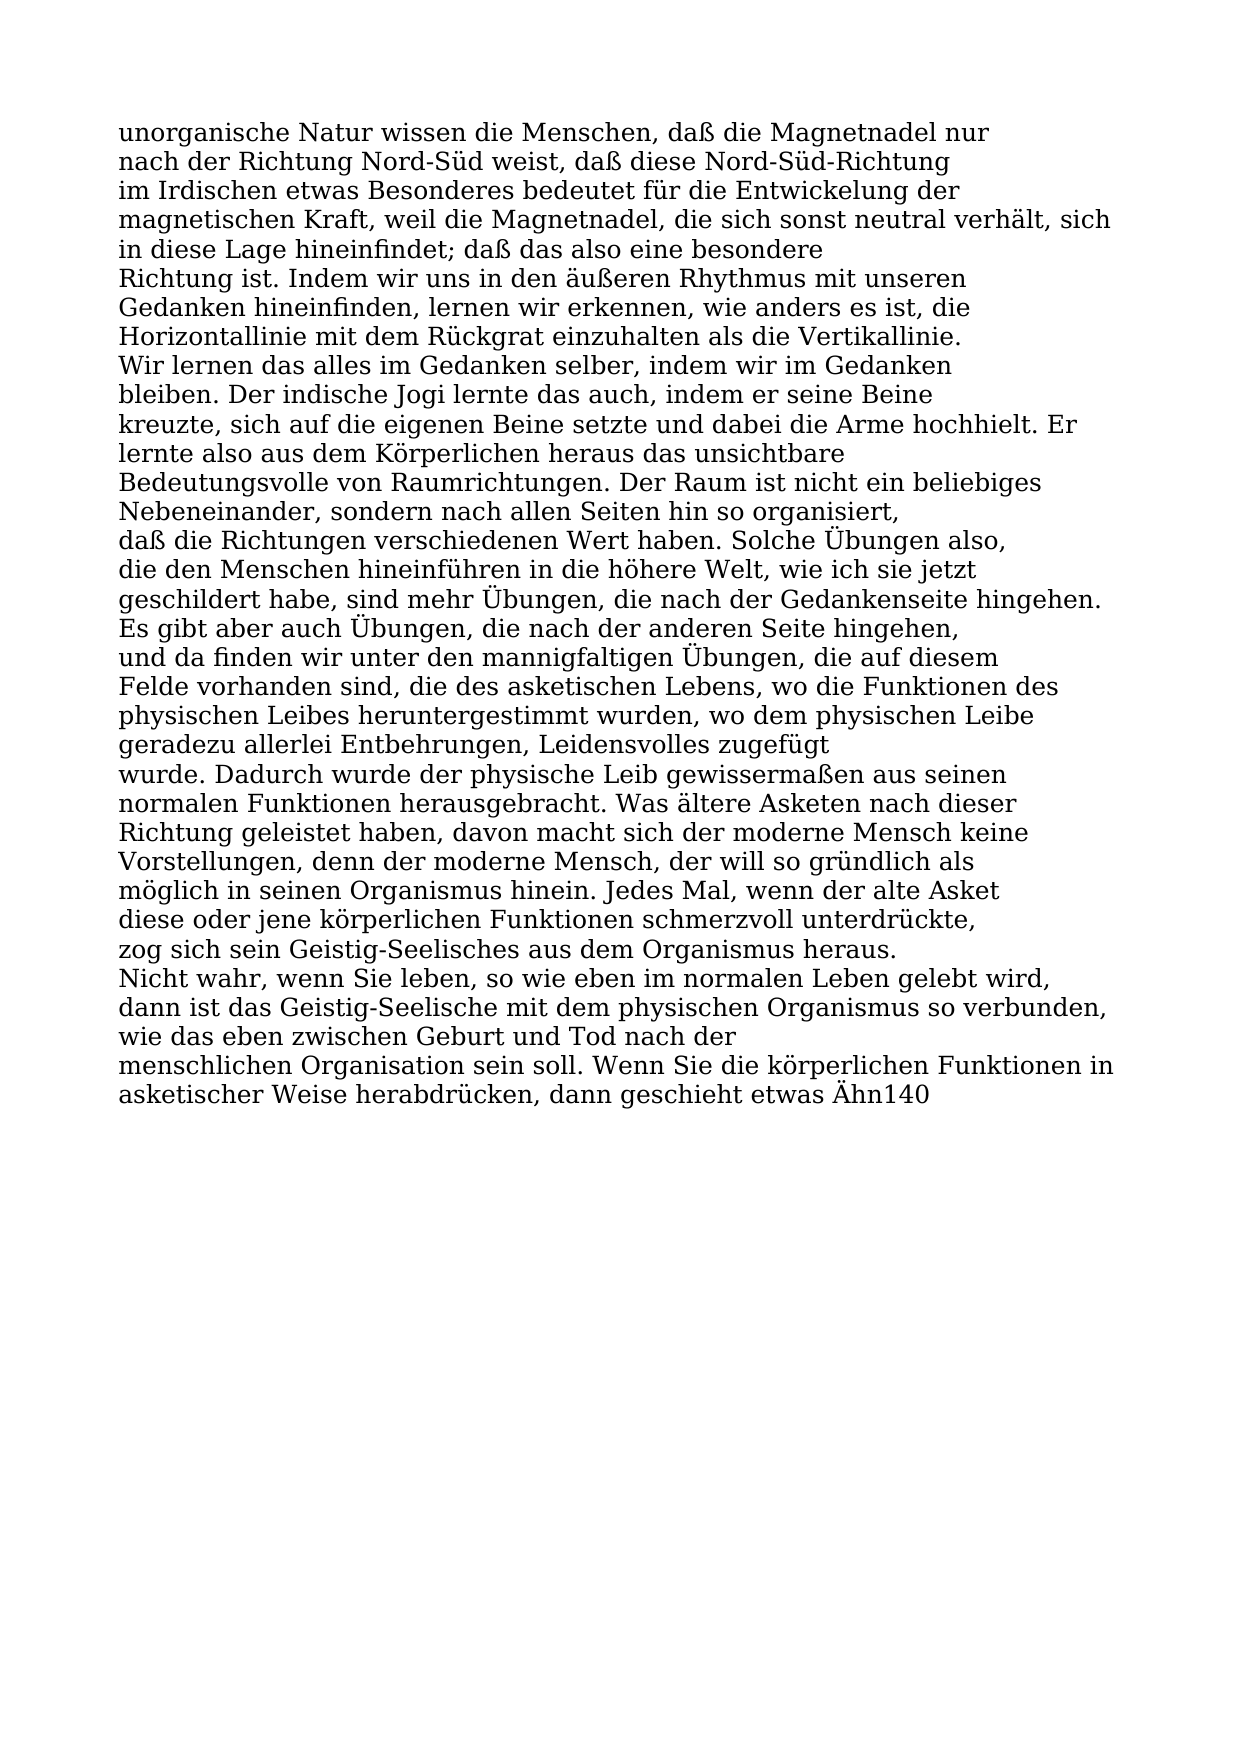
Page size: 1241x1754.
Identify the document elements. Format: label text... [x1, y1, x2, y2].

text bleiben. Der indische Jogi lernte das auch, indem er seine Beine [118, 381, 1122, 410]
text Nicht wahr, wenn Sie leben, so wie eben im normalen Leben gelebt wird, dann ist das Geistig-Seelische mit dem physischen Organismus so verbunden, wie das eben zwischen Geburt und Tod nach der [118, 964, 1122, 1051]
text Vorstellungen, denn der moderne Mensch, der will so gründlich als [118, 847, 1122, 876]
text Wir lernen das alles im Gedanken selber, indem wir im Gedanken [118, 351, 1122, 381]
text möglich in seinen Organismus hinein. Jedes Mal, wenn der alte Asket [118, 876, 1122, 906]
text Horizontallinie mit dem Rückgrat einzuhalten als die Vertikallinie. [118, 322, 1122, 351]
text Felde vorhanden sind, die des asketischen Lebens, wo die Funktionen des physischen Leibes heruntergestimmt wurden, wo dem physischen Leibe geradezu allerlei Entbehrungen, Leidensvolles zugefügt [118, 672, 1122, 760]
text die den Menschen hineinführen in die höhere Welt, wie ich sie jetzt [118, 556, 1122, 585]
text kreuzte, sich auf die eigenen Beine setzte und dabei die Arme hochhielt. Er lernte also aus dem Körperlichen heraus das unsichtbare [118, 410, 1122, 468]
text nach der Richtung Nord-Süd weist, daß diese Nord-Süd-Richtung [118, 147, 1122, 176]
text diese oder jene körperlichen Funktionen schmerzvoll unterdrückte, [118, 906, 1122, 935]
text normalen Funktionen herausgebracht. Was ältere Asketen nach dieser [118, 789, 1122, 818]
text wurde. Dadurch wurde der physische Leib gewissermaßen aus seinen [118, 760, 1122, 789]
text Gedanken hineinfinden, lernen wir erkennen, wie anders es ist, die [118, 293, 1122, 322]
text daß die Richtungen verschiedenen Wert haben. Solche Übungen also, [118, 526, 1122, 556]
text unorganische Natur wissen die Menschen, daß die Magnetnadel nur [118, 118, 1122, 147]
text geschildert habe, sind mehr Übungen, die nach der Gedankenseite hingehen. [118, 585, 1122, 614]
text Richtung ist. Indem wir uns in den äußeren Rhythmus mit unseren [118, 264, 1122, 293]
text Richtung geleistet haben, davon macht sich der moderne Mensch keine [118, 818, 1122, 847]
text und da finden wir unter den mannigfaltigen Übungen, die auf diesem [118, 643, 1122, 672]
text Es gibt aber auch Übungen, die nach der anderen Seite hingehen, [118, 614, 1122, 643]
text im Irdischen etwas Besonderes bedeutet für die Entwickelung der [118, 176, 1122, 206]
text menschlichen Organisation sein soll. Wenn Sie die körperlichen Funktionen in asketischer Weise herabdrücken, dann geschieht etwas Ähn140 [118, 1051, 1122, 1110]
text magnetischen Kraft, weil die Magnetnadel, die sich sonst neutral verhält, sich in diese Lage hineinfindet; daß das also eine besondere [118, 206, 1122, 264]
text Bedeutungsvolle von Raumrichtungen. Der Raum ist nicht ein beliebiges Nebeneinander, sondern nach allen Seiten hin so organisiert, [118, 468, 1122, 526]
text zog sich sein Geistig-Seelisches aus dem Organismus heraus. [118, 935, 1122, 964]
